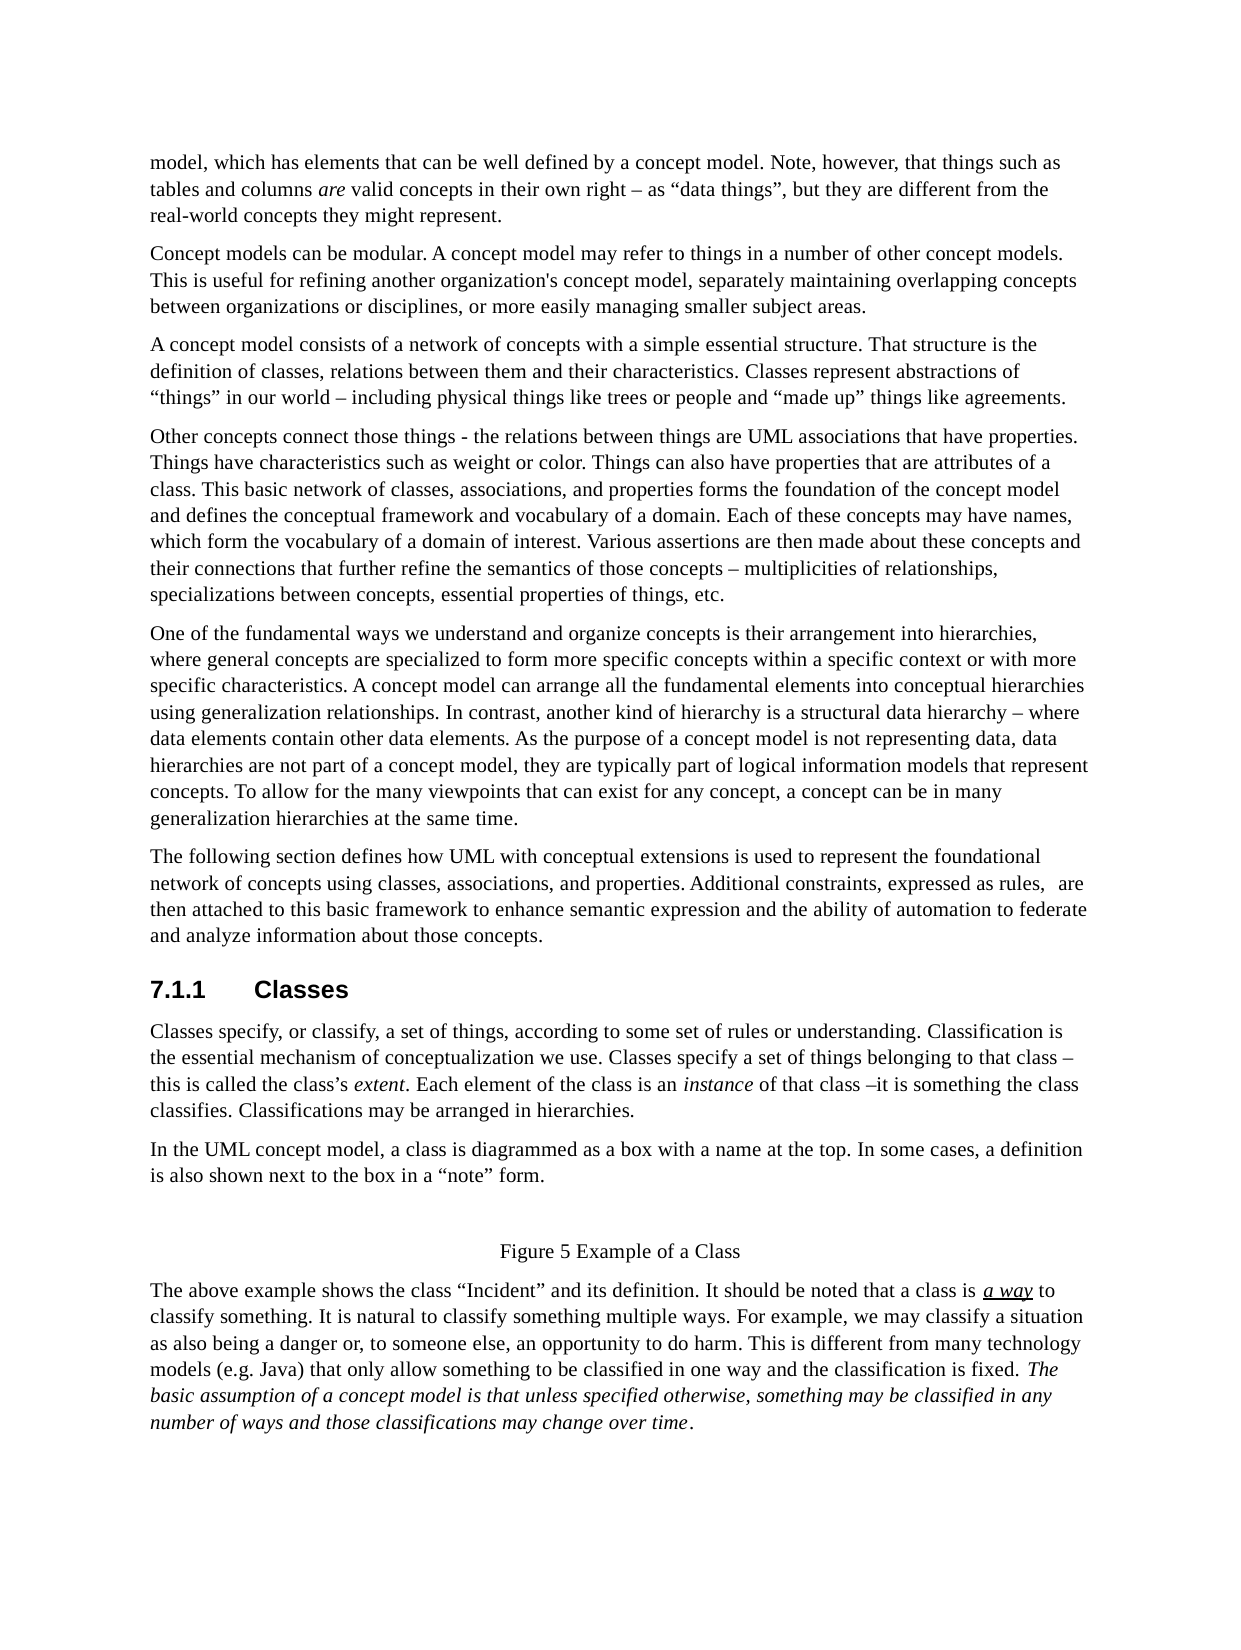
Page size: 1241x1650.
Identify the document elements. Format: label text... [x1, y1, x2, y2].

text One of the fundamental ways we understand and organize concepts is their arrangement into hierarchies, where general concepts are specialized to form more specific concepts within a specific context or with more specific characteristics. A concept model can arrange all the fundamental elements into conceptual hierarchies using generalization relationships. In contrast, another kind of hierarchy is a structural data hierarchy – where data elements contain other data elements. As the purpose of a concept model is not representing data, data hierarchies are not part of a concept model, they are typically part of logical information models that represent concepts. To allow for the many viewpoints that can exist for any concept, a concept can be in many generalization hierarchies at the same time. [150, 620, 1090, 830]
text Other concepts connect those things - the relations between things are UML associations that have properties. Things have characteristics such as weight or color. Things can also have properties that are attributes of a class. This basic network of classes, associations, and properties forms the foundation of the concept model and defines the conceptual framework and vocabulary of a domain. Each of these concepts may have names, which form the vocabulary of a domain of interest. Various assertions are then made about these concepts and their connections that further refine the semantics of those concepts – multiplicities of relationships, specializations between concepts, essential properties of things, etc. [150, 423, 1090, 606]
text Figure 5 Example of a Class [150, 1239, 1090, 1263]
text model, which has elements that can be well defined by a concept model. Note, however, that things such as tables and columns are valid concepts in their own right – as “data things”, but they are different from the real-world concepts they might represent. [150, 150, 1090, 227]
subtitle Classes [150, 975, 1090, 1004]
text Concept models can be modular. A concept model may refer to things in a number of other concept models. This is useful for refining another organization's concept model, separately maintaining overlapping concepts between organizations or disciplines, or more easily managing smaller subject areas. [150, 241, 1090, 318]
text Classes specify, or classify, a set of things, according to some set of rules or understanding. Classification is the essential mechanism of conceptualization we use. Classes specify a set of things belonging to that class – this is called the class’s extent. Each element of the class is an instance of that class –it is something the class classifies. Classifications may be arranged in hierarchies. [150, 1019, 1090, 1122]
text In the UML concept model, a class is diagrammed as a box with a name at the top. In some cases, a definition is also shown next to the box in a “note” form. [150, 1136, 1090, 1187]
text A concept model consists of a network of concepts with a simple essential structure. That structure is the definition of classes, relations between them and their characteristics. Classes represent abstractions of “things” in our world – including physical things like trees or people and “made up” things like agreements. [150, 332, 1090, 409]
text The following section defines how UML with conceptual extensions is used to represent the foundational network of concepts using classes, associations, and properties. Additional constraints, expressed as rules, are then attached to this basic framework to enhance semantic expression and the ability of automation to federate and analyze information about those concepts. [150, 844, 1090, 947]
text The above example shows the class “Incident” and its definition. It should be noted that a class is a way to classify something. It is natural to classify something multiple ways. For example, we may classify a situation as also being a danger or, to someone else, an opportunity to do harm. This is different from many technology models (e.g. Java) that only allow something to be classified in one way and the classification is fixed. The basic assumption of a concept model is that unless specified otherwise, something may be classified in any number of ways and those classifications may change over time. [150, 1277, 1090, 1434]
